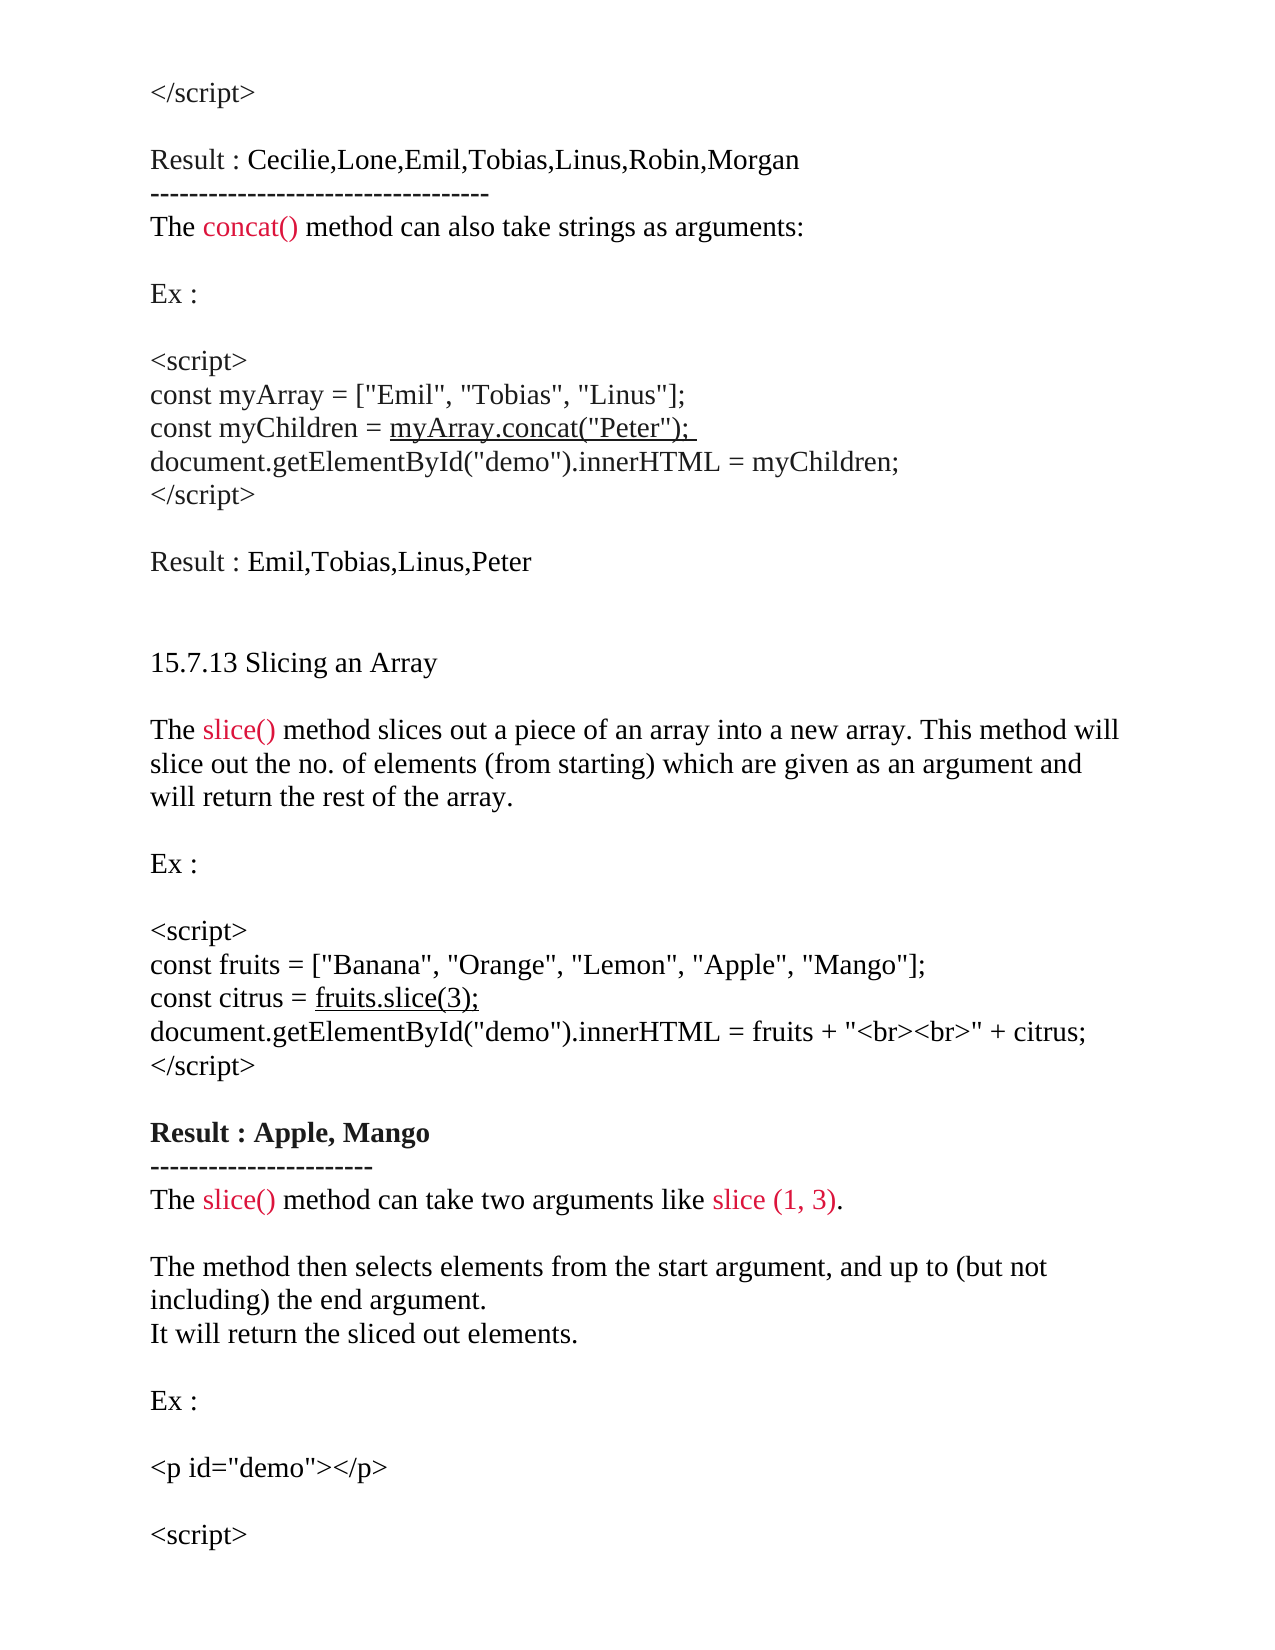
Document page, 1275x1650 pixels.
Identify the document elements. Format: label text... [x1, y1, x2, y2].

text </script> [150, 477, 1125, 511]
text <script> [150, 1517, 1125, 1551]
text Result : Emil,Tobias,Linus,Peter [150, 544, 1125, 578]
text <p id="demo"></p> [150, 1450, 1125, 1484]
text const myChildren = myArray.concat("Peter"); [150, 410, 1125, 444]
text Ex : [150, 846, 1125, 880]
text document.getElementById("demo").innerHTML = fruits + "<br><br>" + citrus; [150, 1014, 1125, 1048]
text The method then selects elements from the start argument, and up to (but not including) the end argument. [150, 1249, 1125, 1316]
text The slice() method slices out a piece of an array into a new array. This method will slice out the no. of elements (from starting) which are given as an argument and will return the rest of the array. [150, 712, 1125, 813]
text document.getElementById("demo").innerHTML = myChildren; [150, 444, 1125, 477]
text ----------------------- [150, 1148, 1125, 1182]
text 15.7.13 Slicing an Array [150, 645, 1125, 679]
text const myArray = ["Emil", "Tobias", "Linus"]; [150, 377, 1125, 410]
text <script> [150, 913, 1125, 947]
text </script> [150, 75, 1125, 108]
text Ex : [150, 1383, 1125, 1417]
text ----------------------------------- [150, 176, 1125, 209]
text const citrus = fruits.slice(3); [150, 981, 1125, 1014]
text Result : Cecilie,Lone,Emil,Tobias,Linus,Robin,Morgan [150, 142, 1125, 176]
text Result : Apple, Mango [150, 1115, 1125, 1148]
text It will return the sliced out elements. [150, 1316, 1125, 1349]
text Ex : [150, 276, 1125, 310]
text <script> [150, 343, 1125, 377]
text The slice() method can take two arguments like slice (1, 3). [150, 1182, 1125, 1215]
text The concat() method can also take strings as arguments: [150, 209, 1125, 243]
text </script> [150, 1048, 1125, 1081]
text const fruits = ["Banana", "Orange", "Lemon", "Apple", "Mango"]; [150, 947, 1125, 981]
